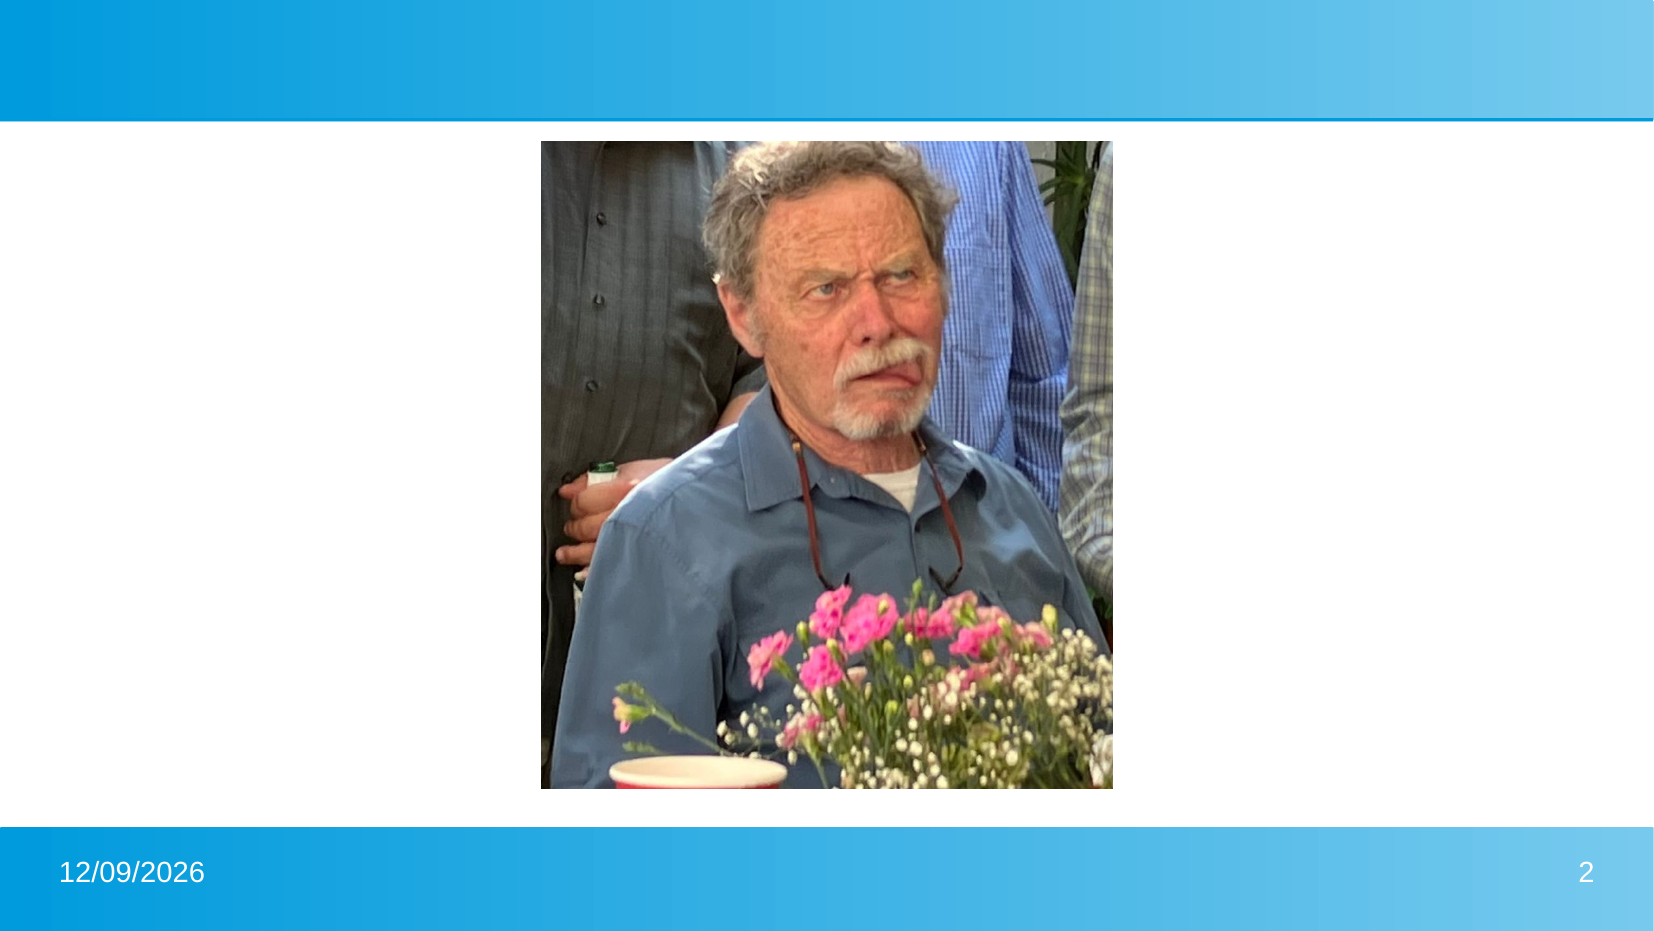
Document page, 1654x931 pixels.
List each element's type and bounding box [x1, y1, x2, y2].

picture [541, 141, 1113, 789]
